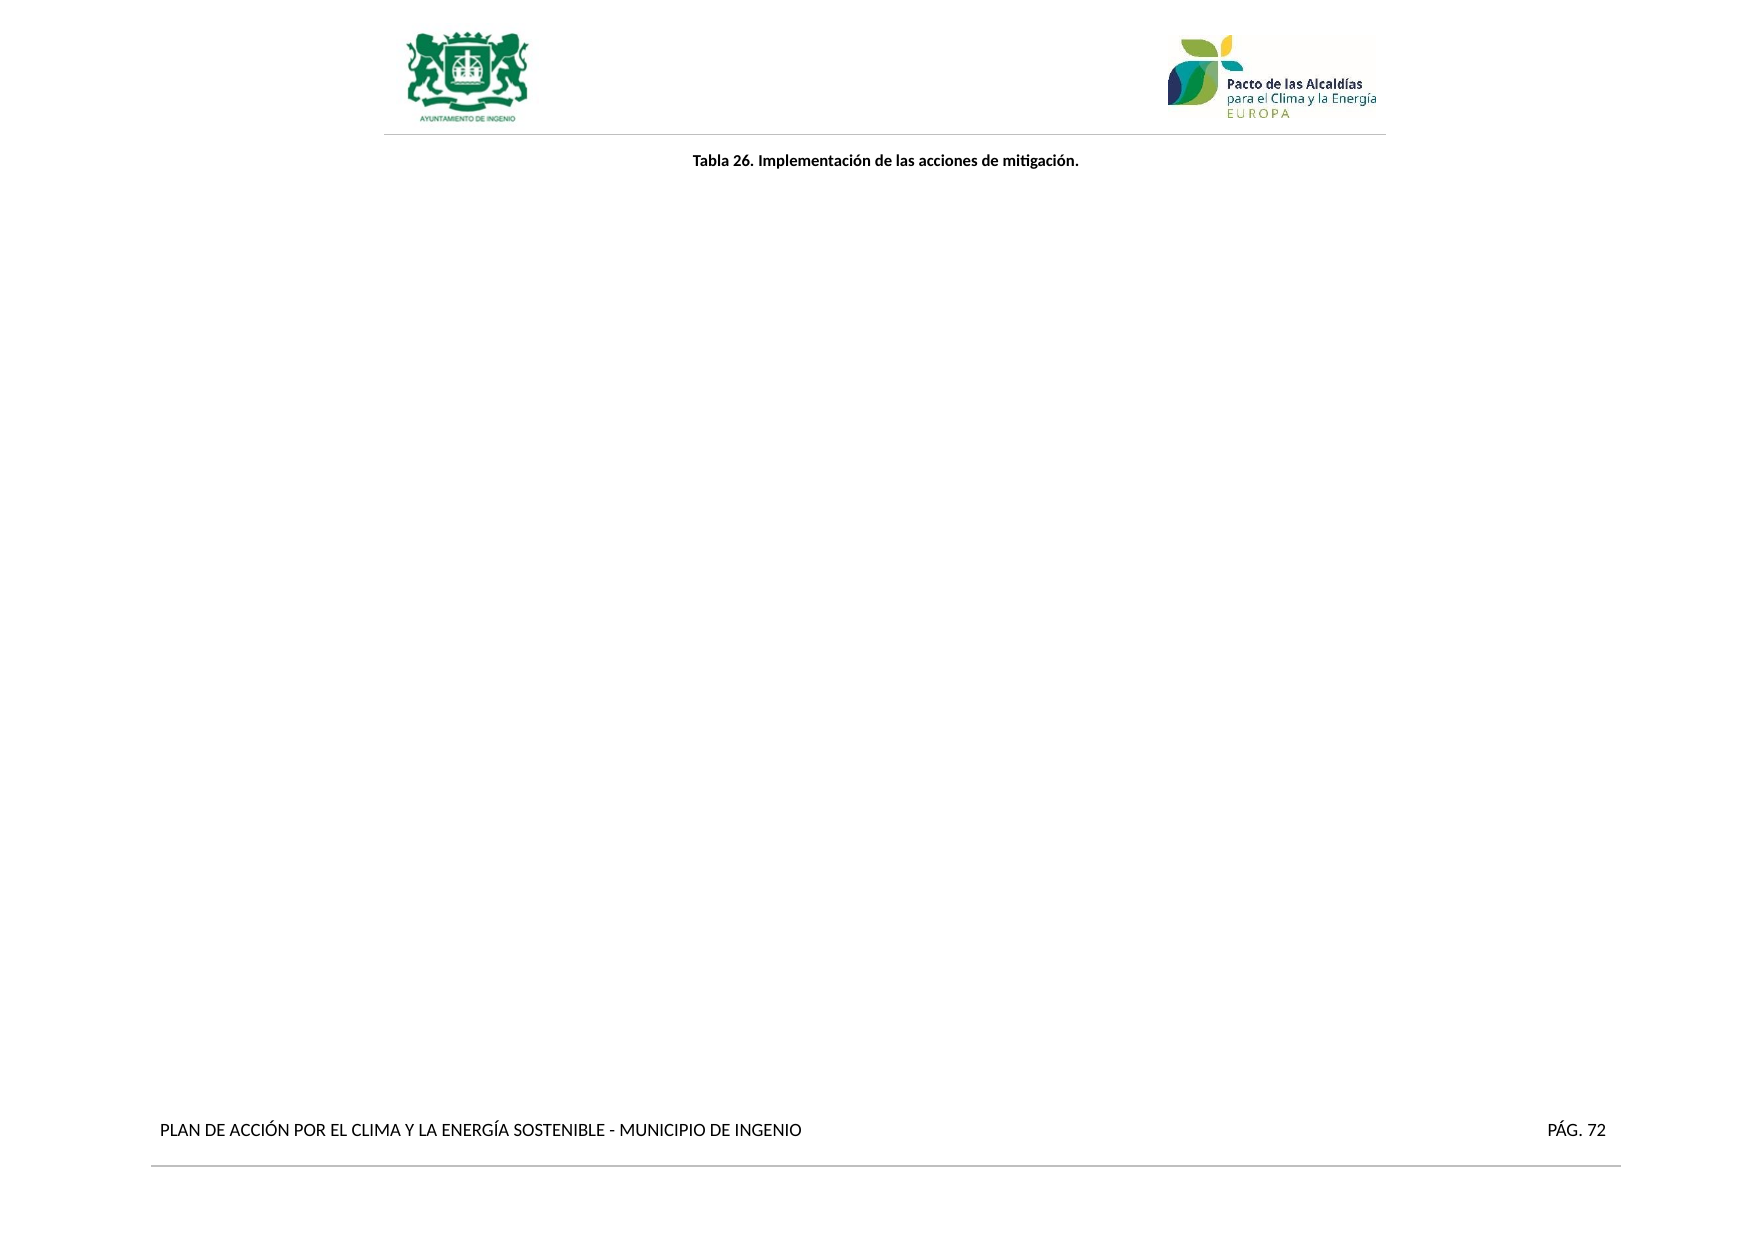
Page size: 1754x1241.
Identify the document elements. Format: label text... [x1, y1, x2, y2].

subtitle Tabla 26. Implementación de las acciones de mitigación. [693, 150, 1604, 170]
